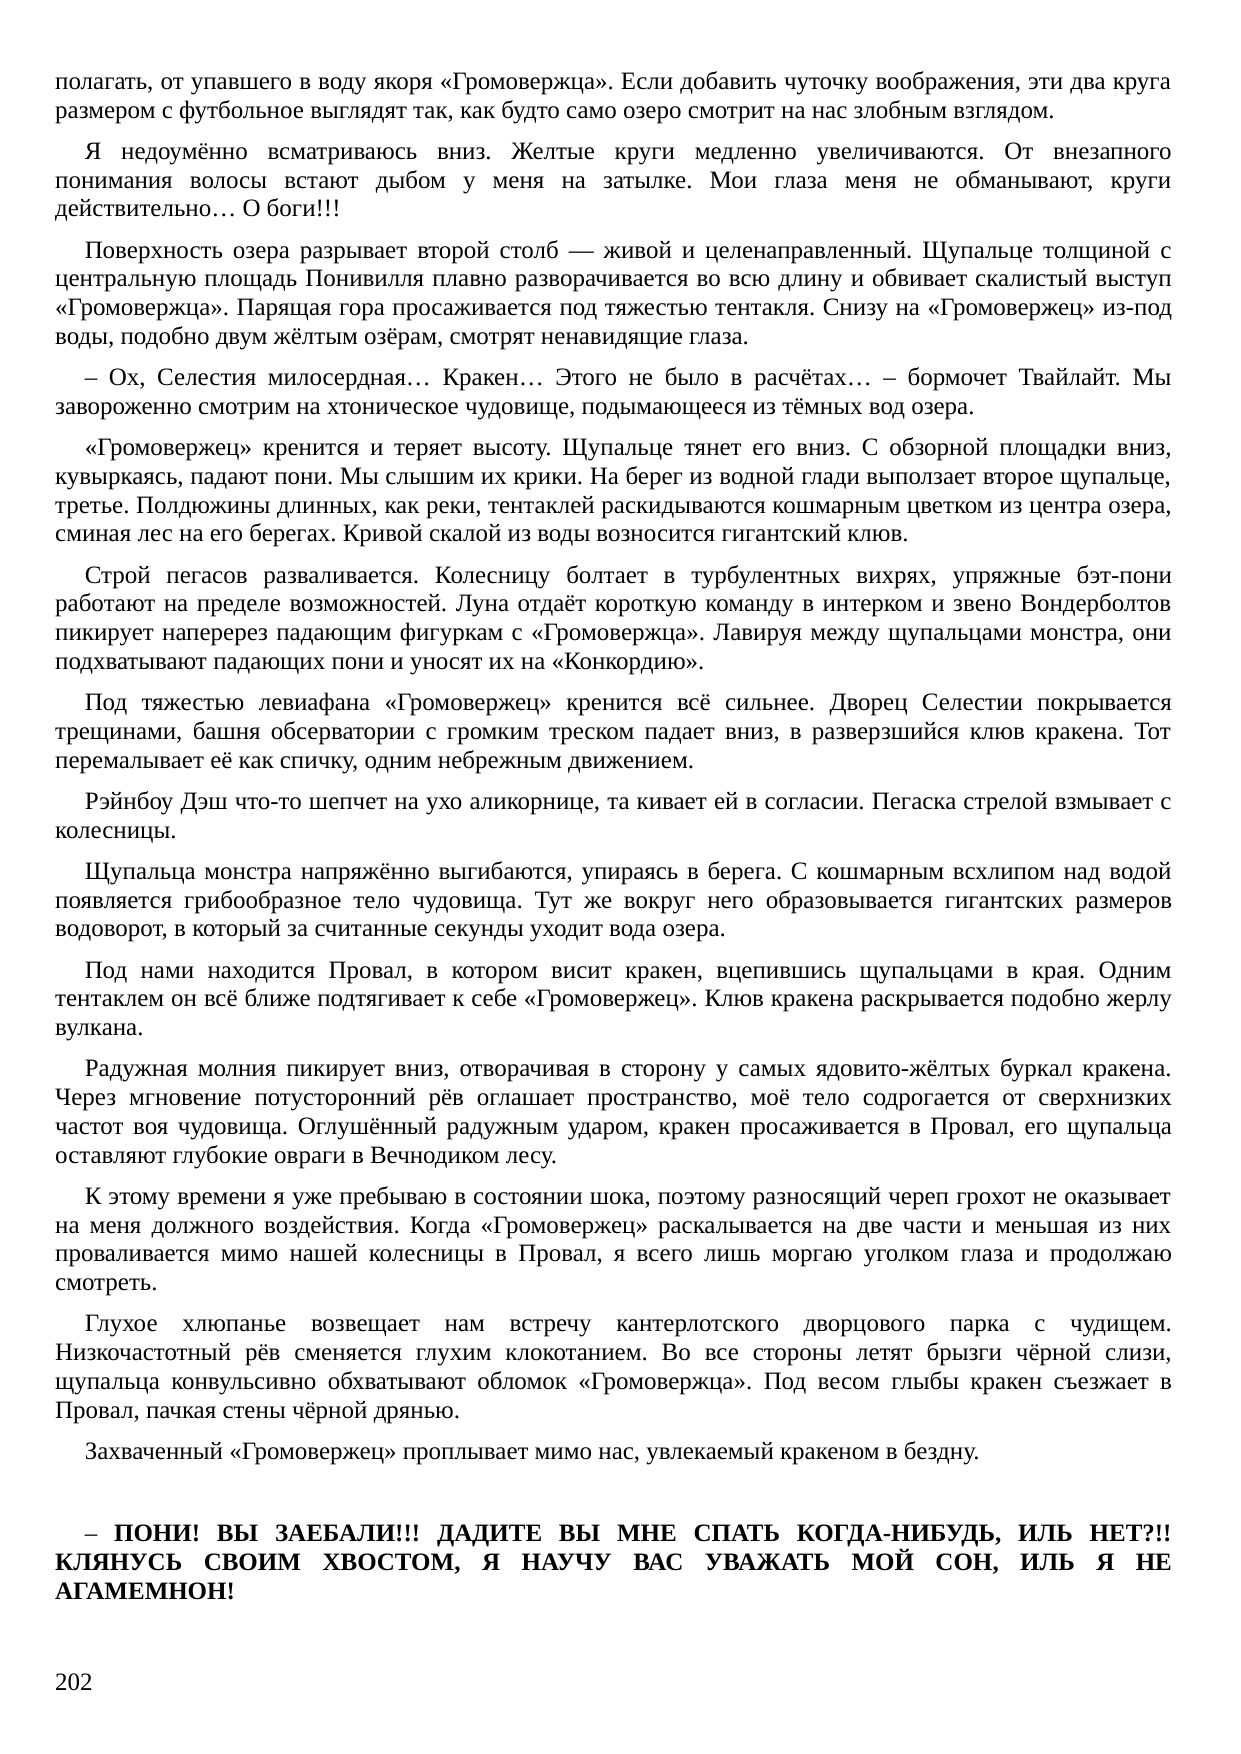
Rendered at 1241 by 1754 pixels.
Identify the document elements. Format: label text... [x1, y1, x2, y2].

text Под тяжестью левиафана «Громовержец» кренится всё сильнее. Дворец Селестии покрывается трещинами, башня обсерватории с громким треском падает вниз, в разверзшийся клюв кракена. Тот перемалывает её как спичку, одним небрежным движением. [55, 687, 1173, 773]
text – Ох, Селестия милосердная… Кракен… Этого не было в расчётах… – бормочет Твайлайт. Мы завороженно смотрим на хтоническое чудовище, подымающееся из тёмных вод озера. [55, 362, 1173, 420]
text Я недоумённо всматриваюсь вниз. Желтые круги медленно увеличиваются. От внезапного понимания волосы встают дыбом у меня на затылке. Мои глаза меня не обманывают, круги действительно… О боги!!! [55, 136, 1173, 222]
text Строй пегасов разваливается. Колесницу болтает в турбулентных вихрях, упряжные бэт-пони работают на пределе возможностей. Луна отдаёт короткую команду в интерком и звено Вондерболтов пикирует наперерез падающим фигуркам с «Громовержца». Лавируя между щупальцами монстра, они подхватывают падающих пони и уносят их на «Конкордию». [55, 560, 1173, 675]
text Радужная молния пикирует вниз, отворачивая в сторону у самых ядовито-жёлтых буркал кракена. Через мгновение потусторонний рёв оглашает пространство, моё тело содрогается от сверхнизких частот воя чудовища. Оглушённый радужным ударом, кракен просаживается в Провал, его щупальца оставляют глубокие овраги в Вечнодиком лесу. [55, 1053, 1173, 1168]
text Щупальца монстра напряжённо выгибаются, упираясь в берега. С кошмарным всхлипом над водой появляется грибообразное тело чудовища. Тут же вокруг него образовывается гигантских размеров водоворот, в который за считанные секунды уходит вода озера. [55, 856, 1173, 942]
text Рэйнбоу Дэш что-то шепчет на ухо аликорнице, та кивает ей в согласии. Пегаска стрелой взмывает с колесницы. [55, 786, 1173, 843]
text Захваченный «Громовержец» проплывает мимо нас, увлекаемый кракеном в бездну. [55, 1436, 1173, 1465]
text К этому времени я уже пребываю в состоянии шока, поэтому разносящий череп грохот не оказывает на меня должного воздействия. Когда «Громовержец» раскалывается на две части и меньшая из них проваливается мимо нашей колесницы в Провал, я всего лишь моргаю уголком глаза и продолжаю смотреть. [55, 1181, 1173, 1296]
text Поверхность озера разрывает второй столб — живой и целенаправленный. Щупальце толщиной с центральную площадь Понивилля плавно разворачивается во всю длину и обвивает скалистый выступ «Громовержца». Парящая гора просаживается под тяжестью тентакля. Снизу на «Громовержец» из-под воды, подобно двум жёлтым озёрам, смотрят ненавидящие глаза. [55, 235, 1173, 350]
text «Громовержец» кренится и теряет высоту. Щупальце тянет его вниз. С обзорной площадки вниз, кувыркаясь, падают пони. Мы слышим их крики. На берег из водной глади выползает второе щупальце, третье. Полдюжины длинных, как реки, тентаклей раскидываются кошмарным цветком из центра озера, сминая лес на его берегах. Кривой скалой из воды возносится гигантский клюв. [55, 432, 1173, 547]
text Глухое хлюпанье возвещает нам встречу кантерлотского дворцового парка с чудищем. Низкочастотный рёв сменяется глухим клокотанием. Во все стороны летят брызги чёрной слизи, щупальца конвульсивно обхватывают обломок «Громовержца». Под весом глыбы кракен съезжает в Провал, пачкая стены чёрной дрянью. [55, 1308, 1173, 1423]
text Под нами находится Провал, в котором висит кракен, вцепившись щупальцами в края. Одним тентаклем он всё ближе подтягивает к себе «Громовержец». Клюв кракена раскрывается подобно жерлу вулкана. [55, 955, 1173, 1041]
text – ПОНИ! ВЫ ЗАЕБАЛИ!!! ДАДИТЕ ВЫ МНЕ СПАТЬ КОГДА-НИБУДЬ, ИЛЬ НЕТ?!! КЛЯНУСЬ СВОИМ ХВОСТОМ, Я НАУЧУ ВАС УВАЖАТЬ МОЙ СОН, ИЛЬ Я НЕ АГАМЕМНОН! [55, 1518, 1173, 1605]
text полагать, от упавшего в воду якоря «Громовержца». Если добавить чуточку воображения, эти два круга размером с футбольное выглядят так, как будто само озеро смотрит на нас злобным взглядом. [55, 66, 1173, 123]
